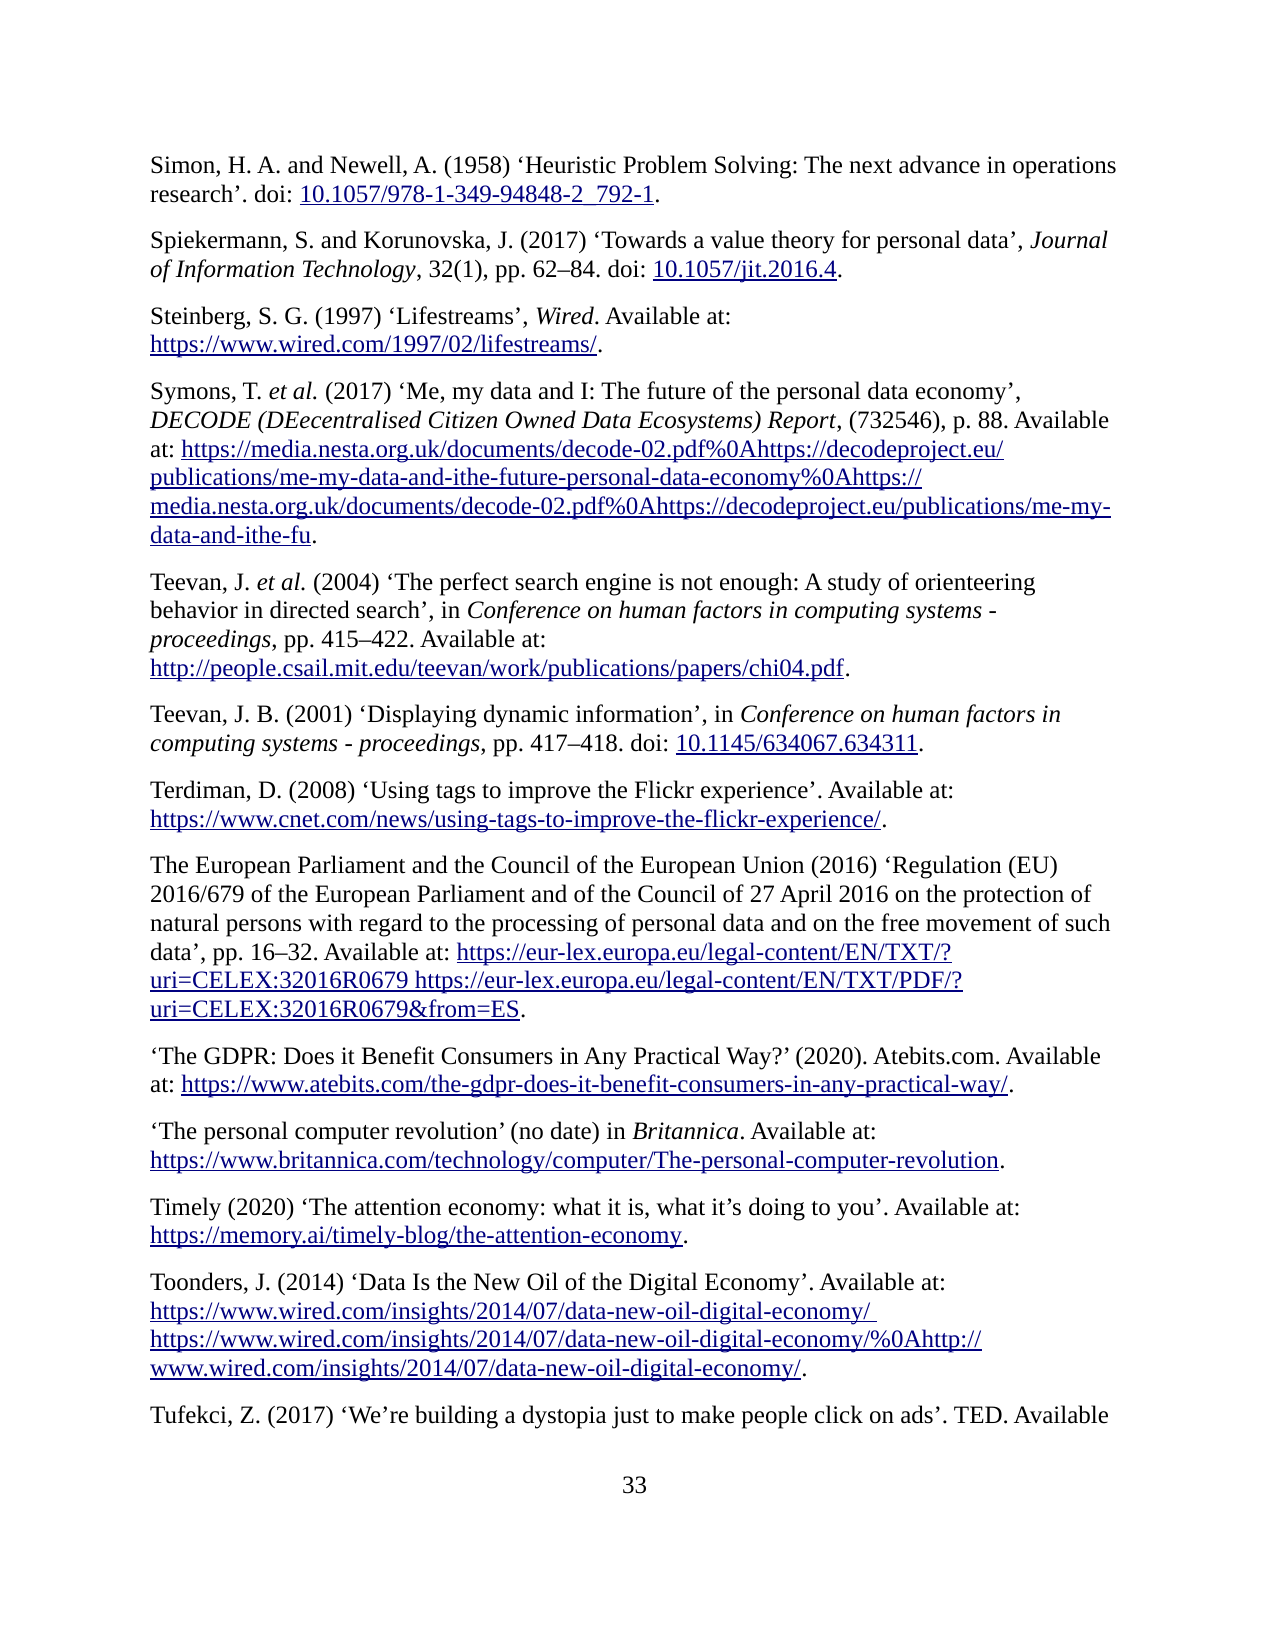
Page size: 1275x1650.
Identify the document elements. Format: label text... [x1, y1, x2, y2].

text Tufekci, Z. (2017) ‘We’re building a dystopia just to make people click on ads’. TED. Available [150, 1400, 1125, 1429]
text Teevan, J. B. (2001) ‘Displaying dynamic information’, in Conference on human factors in computing systems - proceedings, pp. 417–418. doi: 10.1145/634067.634311. [150, 699, 1125, 757]
text Teevan, J. et al. (2004) ‘The perfect search engine is not enough: A study of orienteering behavior in directed search’, in Conference on human factors in computing systems - proceedings, pp. 415–422. Available at: http://people.csail.mit.edu/teevan/work/publications/papers/chi04.pdf. [150, 567, 1125, 682]
text Spiekermann, S. and Korunovska, J. (2017) ‘Towards a value theory for personal data’, Journal of Information Technology, 32(1), pp. 62–84. doi: 10.1057/jit.2016.4. [150, 225, 1125, 283]
text Simon, H. A. and Newell, A. (1958) ‘Heuristic Problem Solving: The next advance in operations research’. doi: 10.1057/978-1-349-94848-2_792-1. [150, 150, 1125, 207]
text Toonders, J. (2014) ‘Data Is the New Oil of the Digital Economy’. Available at: https://www.wired.com/insights/2014/07/data-new-oil-digital-economy/ https://www.wired.com/insights/2014/07/data-new-oil-digital-economy/%0Ahttp://www.wired.com/insights/2014/07/data-new-oil-digital-economy/. [150, 1267, 1125, 1382]
text ‘The personal computer revolution’ (no date) in Britannica. Available at: https://www.britannica.com/technology/computer/The-personal-computer-revolution. [150, 1116, 1125, 1174]
text Terdiman, D. (2008) ‘Using tags to improve the Flickr experience’. Available at: https://www.cnet.com/news/using-tags-to-improve-the-flickr-experience/. [150, 775, 1125, 832]
text Timely (2020) ‘The attention economy: what it is, what it’s doing to you’. Available at: https://memory.ai/timely-blog/the-attention-economy. [150, 1192, 1125, 1249]
text ‘The GDPR: Does it Benefit Consumers in Any Practical Way?’ (2020). Atebits.com. Available at: https://www.atebits.com/the-gdpr-does-it-benefit-consumers-in-any-practical-way/. [150, 1041, 1125, 1098]
text Steinberg, S. G. (1997) ‘Lifestreams’, Wired. Available at: https://www.wired.com/1997/02/lifestreams/. [150, 301, 1125, 358]
text Symons, T. et al. (2017) ‘Me, my data and I: The future of the personal data economy’, DECODE (DEecentralised Citizen Owned Data Ecosystems) Report, (732546), p. 88. Available at: https://media.nesta.org.uk/documents/decode-02.pdf%0Ahttps://decodeproject.eu/publications/me-my-data-and-ithe-future-personal-data-economy%0Ahttps://media.nesta.org.uk/documents/decode-02.pdf%0Ahttps://decodeproject.eu/publications/me-my-data-and-ithe-fu. [150, 376, 1125, 549]
text The European Parliament and the Council of the European Union (2016) ‘Regulation (EU) 2016/679 of the European Parliament and of the Council of 27 April 2016 on the protection of natural persons with regard to the processing of personal data and on the free movement of such data’, pp. 16–32. Available at: https://eur-lex.europa.eu/legal-content/EN/TXT/?uri=CELEX:32016R0679 https://eur-lex.europa.eu/legal-content/EN/TXT/PDF/?uri=CELEX:32016R0679&from=ES. [150, 850, 1125, 1023]
